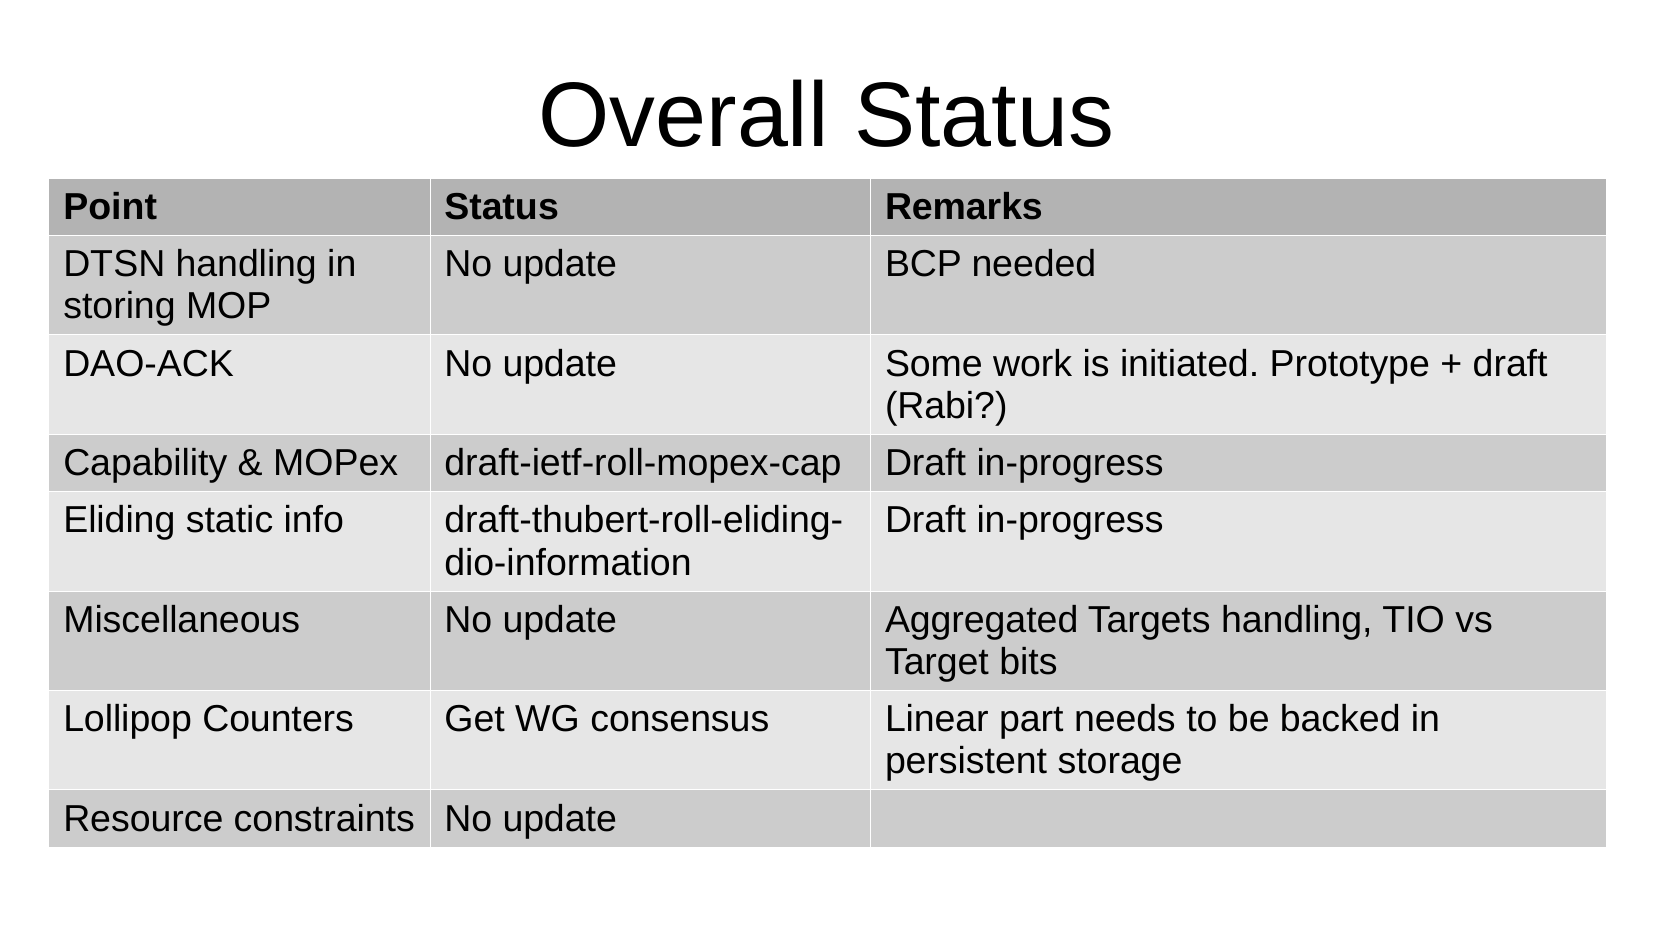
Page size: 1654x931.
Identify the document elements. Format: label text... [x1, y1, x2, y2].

table_cell draft-ietf-roll-mopex-cap [431, 435, 870, 491]
table_cell Capability & MOPex [49, 435, 430, 491]
table_header Status [431, 179, 870, 235]
table_cell Resource constraints [49, 790, 430, 847]
table_cell Draft in-progress [871, 435, 1606, 491]
table_cell BCP needed [871, 236, 1606, 334]
table_cell Miscellaneous [49, 592, 430, 690]
table_cell DTSN handling in storing MOP [49, 236, 430, 334]
table_header Point [49, 179, 430, 235]
table_cell No update [431, 335, 870, 434]
table_cell Draft in-progress [871, 492, 1606, 591]
table_header Remarks [871, 179, 1606, 235]
table_cell DAO-ACK [49, 335, 430, 434]
table_cell No update [431, 236, 870, 334]
table_cell [871, 790, 1606, 847]
table_cell Aggregated Targets handling, TIO vs Target bits [871, 592, 1606, 690]
table_cell Linear part needs to be backed in persistent storage [871, 691, 1606, 789]
table_cell No update [431, 790, 870, 847]
table_cell draft-thubert-roll-eliding-dio-information [431, 492, 870, 591]
table_cell Get WG consensus [431, 691, 870, 789]
table_cell No update [431, 592, 870, 690]
table_cell Some work is initiated. Prototype + draft (Rabi?) [871, 335, 1606, 434]
table_cell Lollipop Counters [49, 691, 430, 789]
table_cell Eliding static info [49, 492, 430, 591]
title Overall Status [82, 37, 1571, 178]
